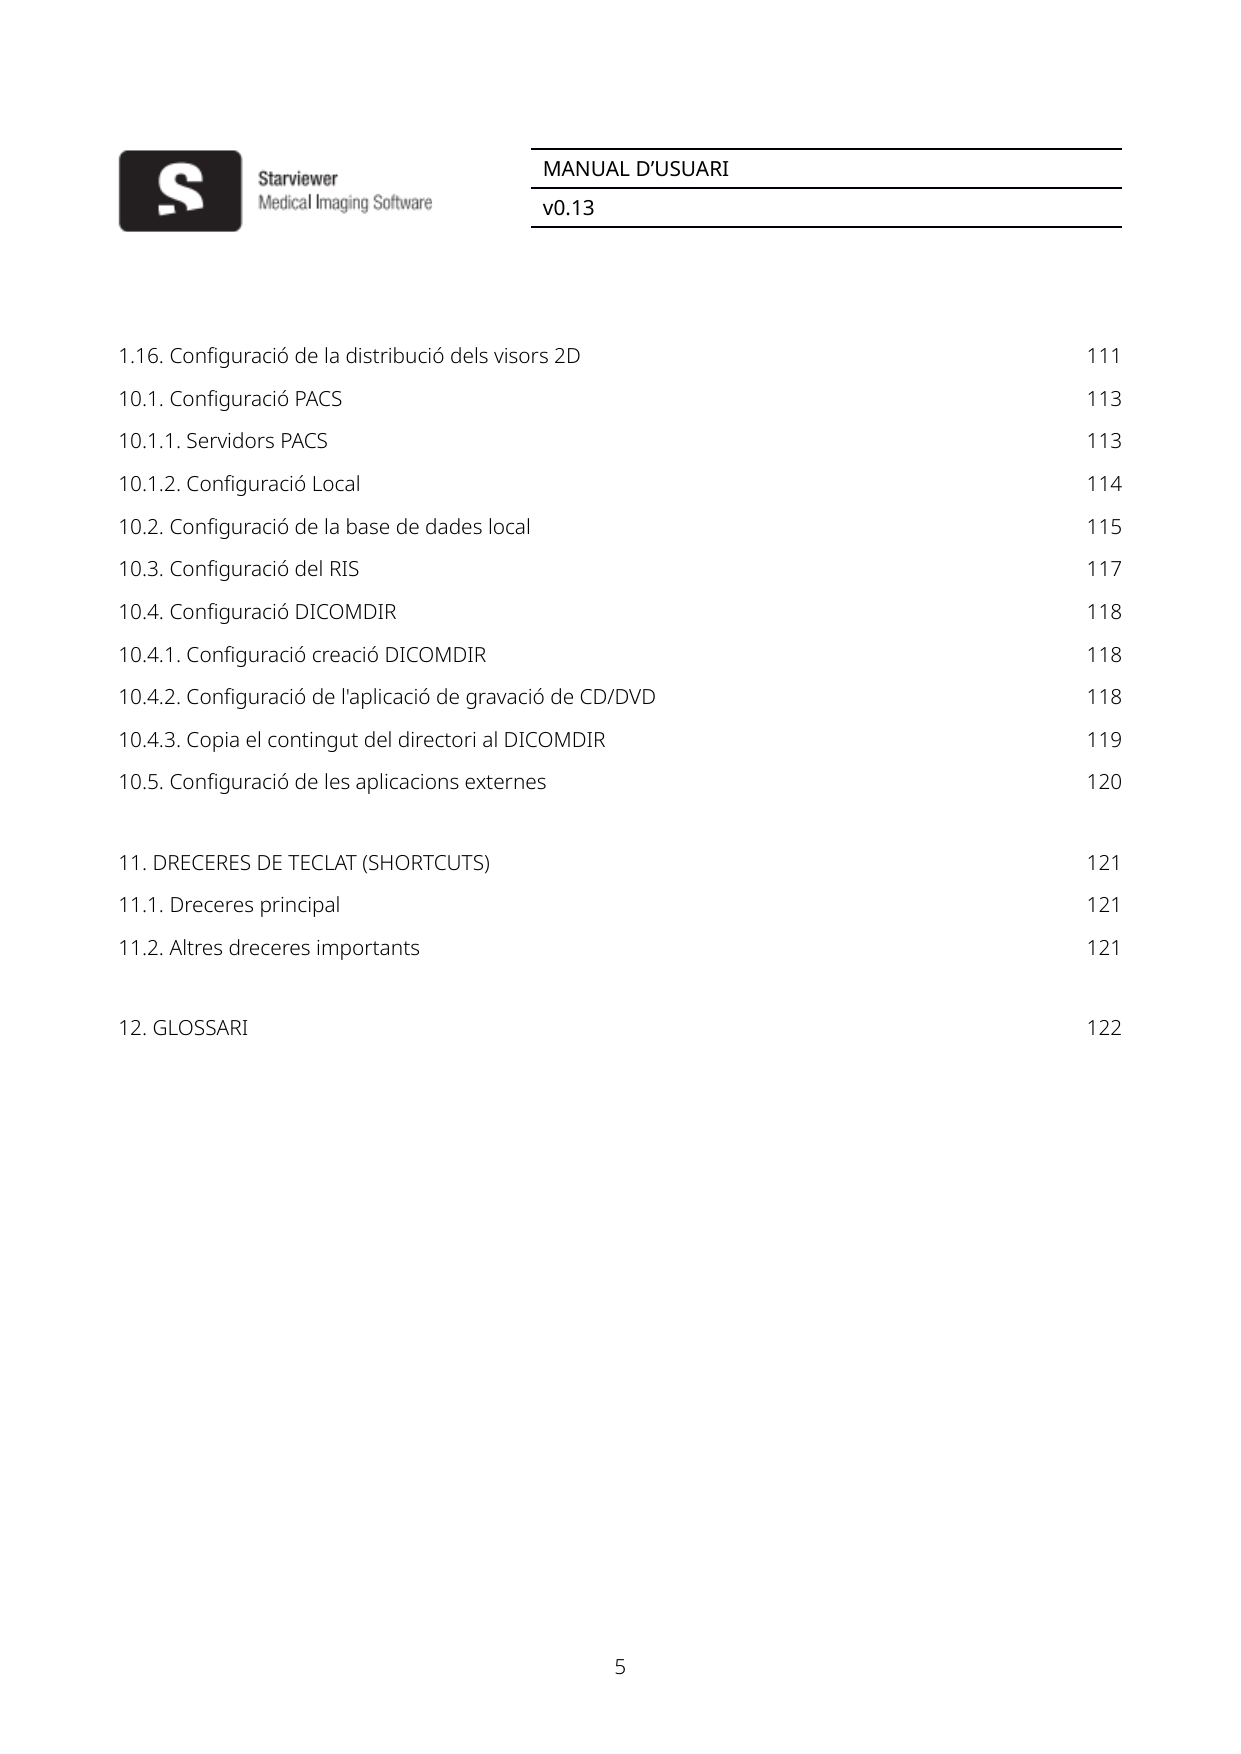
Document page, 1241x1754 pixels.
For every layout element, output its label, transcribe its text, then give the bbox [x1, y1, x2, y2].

text 10.4.3. Copia el contingut del directori al DICOMDIR 119 [118, 725, 1122, 753]
text 10.2. Configuració de la base de dades local 115 [118, 512, 1122, 540]
text 10.4. Configuració DICOMDIR 118 [118, 597, 1122, 626]
text 12. Glossari 122 [118, 1013, 1122, 1041]
text 11. Dreceres de teclat (SHORTCUTS) 121 [118, 848, 1122, 876]
text 1.16. Configuració de la distribució dels visors 2D 111 [118, 341, 1122, 370]
text 10.1.1. Servidors PACS 113 [118, 427, 1122, 455]
text 10.3. Configuració del RIS 117 [118, 554, 1122, 583]
text 10.1. Configuració PACS 113 [118, 384, 1122, 412]
text 10.4.1. Configuració creació DICOMDIR 118 [118, 640, 1122, 668]
text 10.4.2. Configuració de l'aplicació de gravació de CD/DVD 118 [118, 682, 1122, 711]
text 11.2. Altres dreceres importants 121 [118, 933, 1122, 961]
text 10.1.2. Configuració Local 114 [118, 469, 1122, 498]
text 10.5. Configuració de les aplicacions externes 120 [118, 767, 1122, 796]
text 11.1. Dreceres principal 121 [118, 890, 1122, 919]
